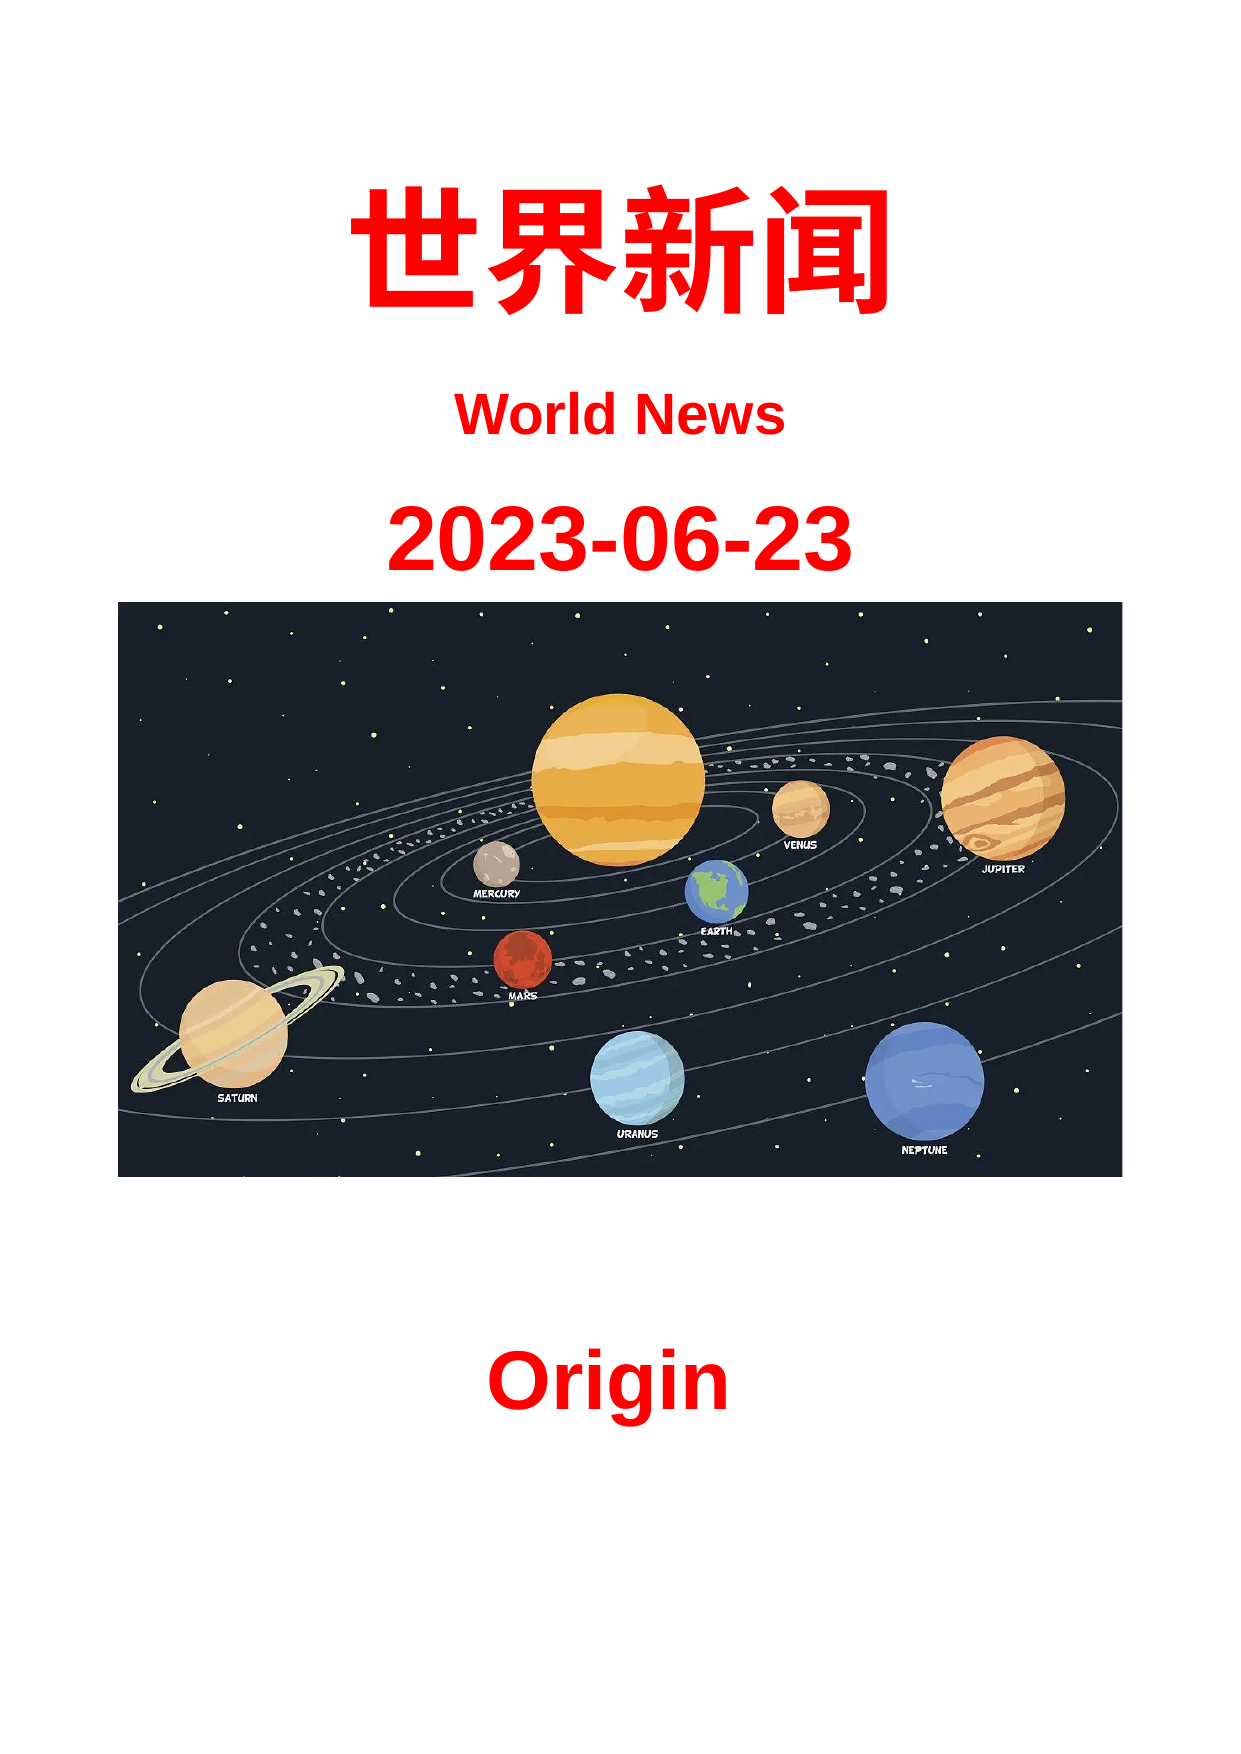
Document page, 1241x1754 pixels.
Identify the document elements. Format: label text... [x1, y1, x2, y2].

subtitle World News [118, 380, 1122, 447]
subtitle Origin [118, 1331, 1122, 1427]
picture [118, 602, 1123, 1177]
subtitle 世界新闻 [118, 143, 1122, 342]
subtitle 2023-06-23 [118, 484, 1122, 590]
